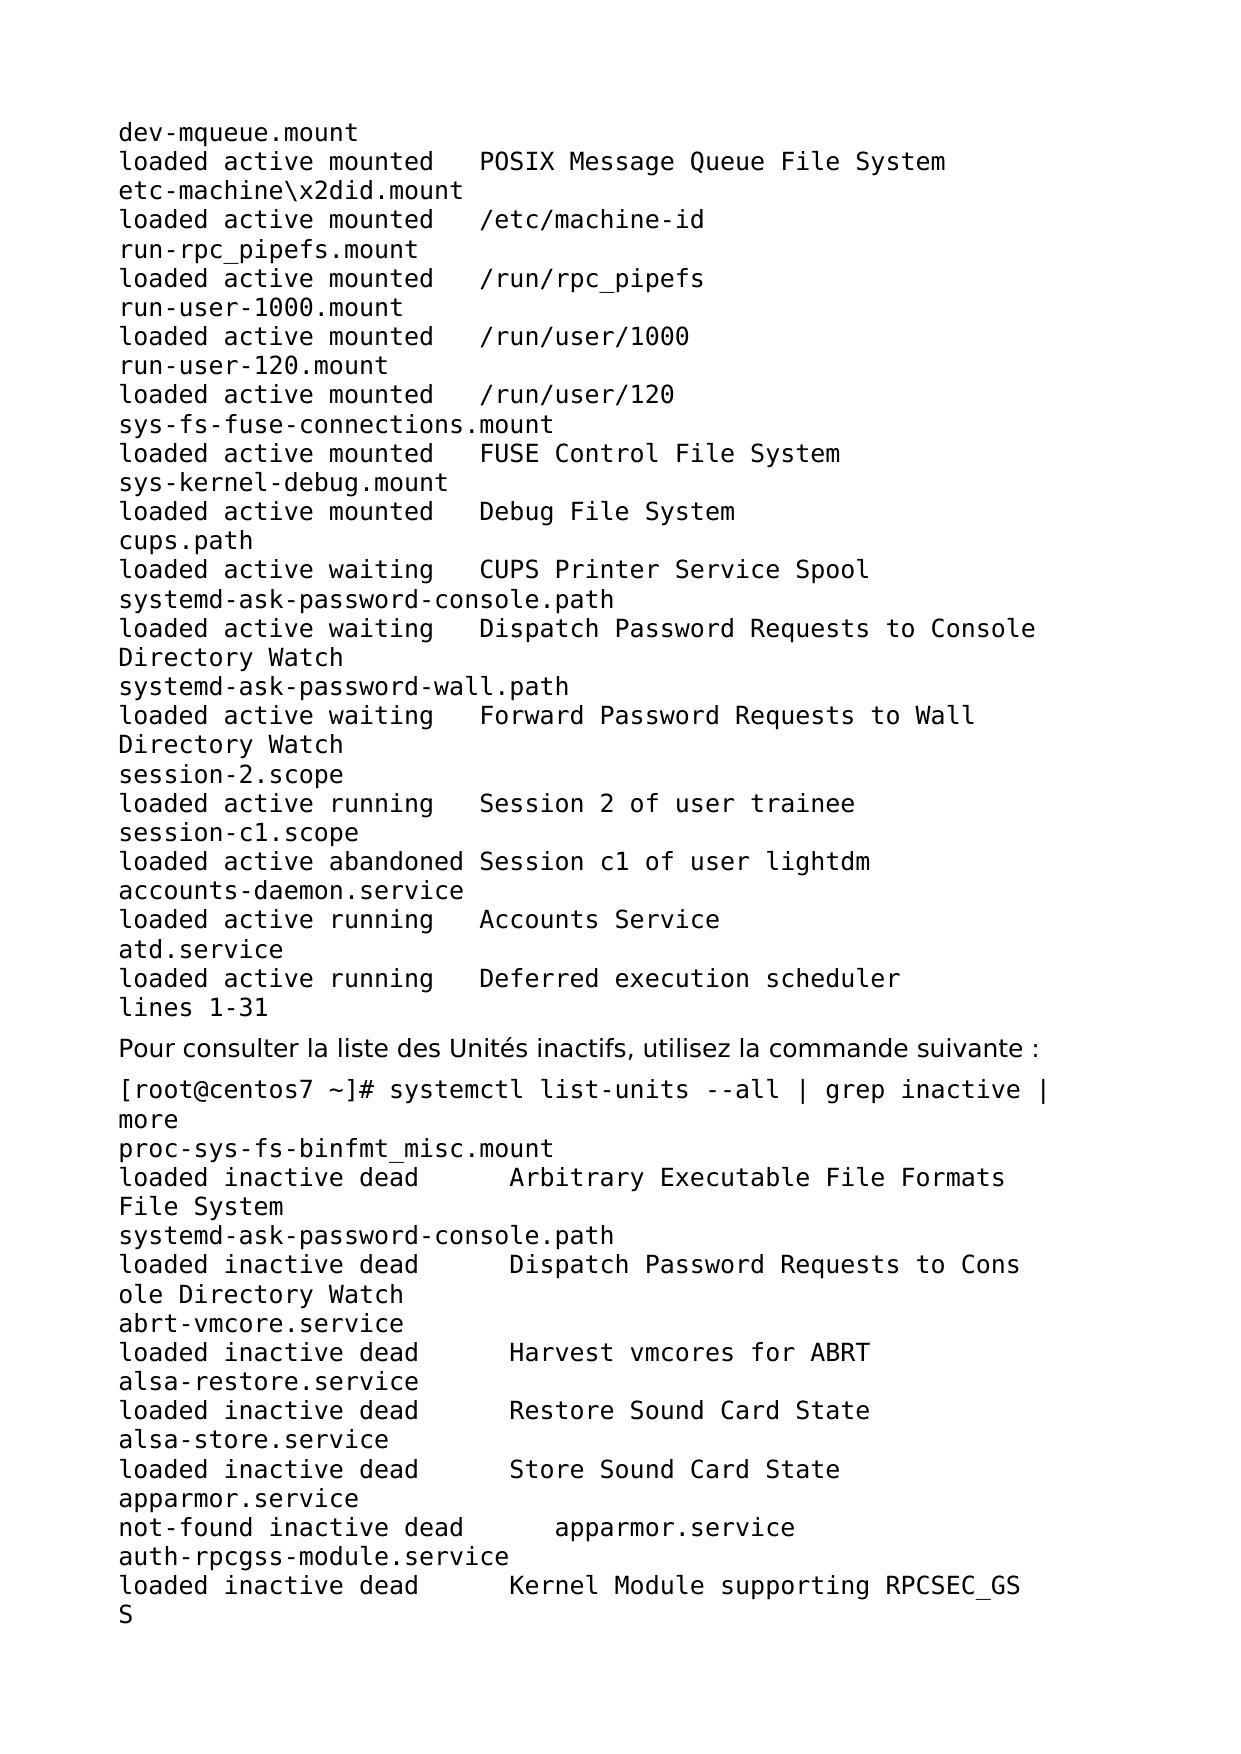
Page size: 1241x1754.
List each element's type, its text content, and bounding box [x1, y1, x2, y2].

text dev-mqueue.mount loaded active mounted POSIX Message Queue File System etc-machine\x2did.mount loaded active mounted /etc/machine-id run-rpc_pipefs.mount loaded active mounted /run/rpc_pipefs run-user-1000.mount loaded active mounted /run/user/1000 run-user-120.mount loaded active mounted /run/user/120 sys-fs-fuse-connections.mount loaded active mounted FUSE Control File System sys-kernel-debug.mount loaded active mounted Debug File System cups.path loaded active waiting CUPS Printer Service Spool systemd-ask-password-console.path loaded active waiting Dispatch Password Requests to Console Directory Watch systemd-ask-password-wall.path loaded active waiting Forward Password Requests to Wall Directory Watch session-2.scope loaded active running Session 2 of user trainee session-c1.scope loaded active abandoned Session c1 of user lightdm accounts-daemon.service loaded active running Accounts Service atd.service loaded active running Deferred execution scheduler lines 1-31 [118, 118, 1122, 1022]
text Pour consulter la liste des Unités inactifs, utilisez la commande suivante : [118, 1034, 1122, 1063]
text [root@centos7 ~]# systemctl list-units --all | grep inactive | more proc-sys-fs-binfmt_misc.mount loaded inactive dead Arbitrary Executable File Formats File System systemd-ask-password-console.path loaded inactive dead Dispatch Password Requests to Cons ole Directory Watch abrt-vmcore.service loaded inactive dead Harvest vmcores for ABRT alsa-restore.service loaded inactive dead Restore Sound Card State alsa-store.service loaded inactive dead Store Sound Card State apparmor.service not-found inactive dead apparmor.service auth-rpcgss-module.service loaded inactive dead Kernel Module supporting RPCSEC_GS S [118, 1076, 1122, 1630]
